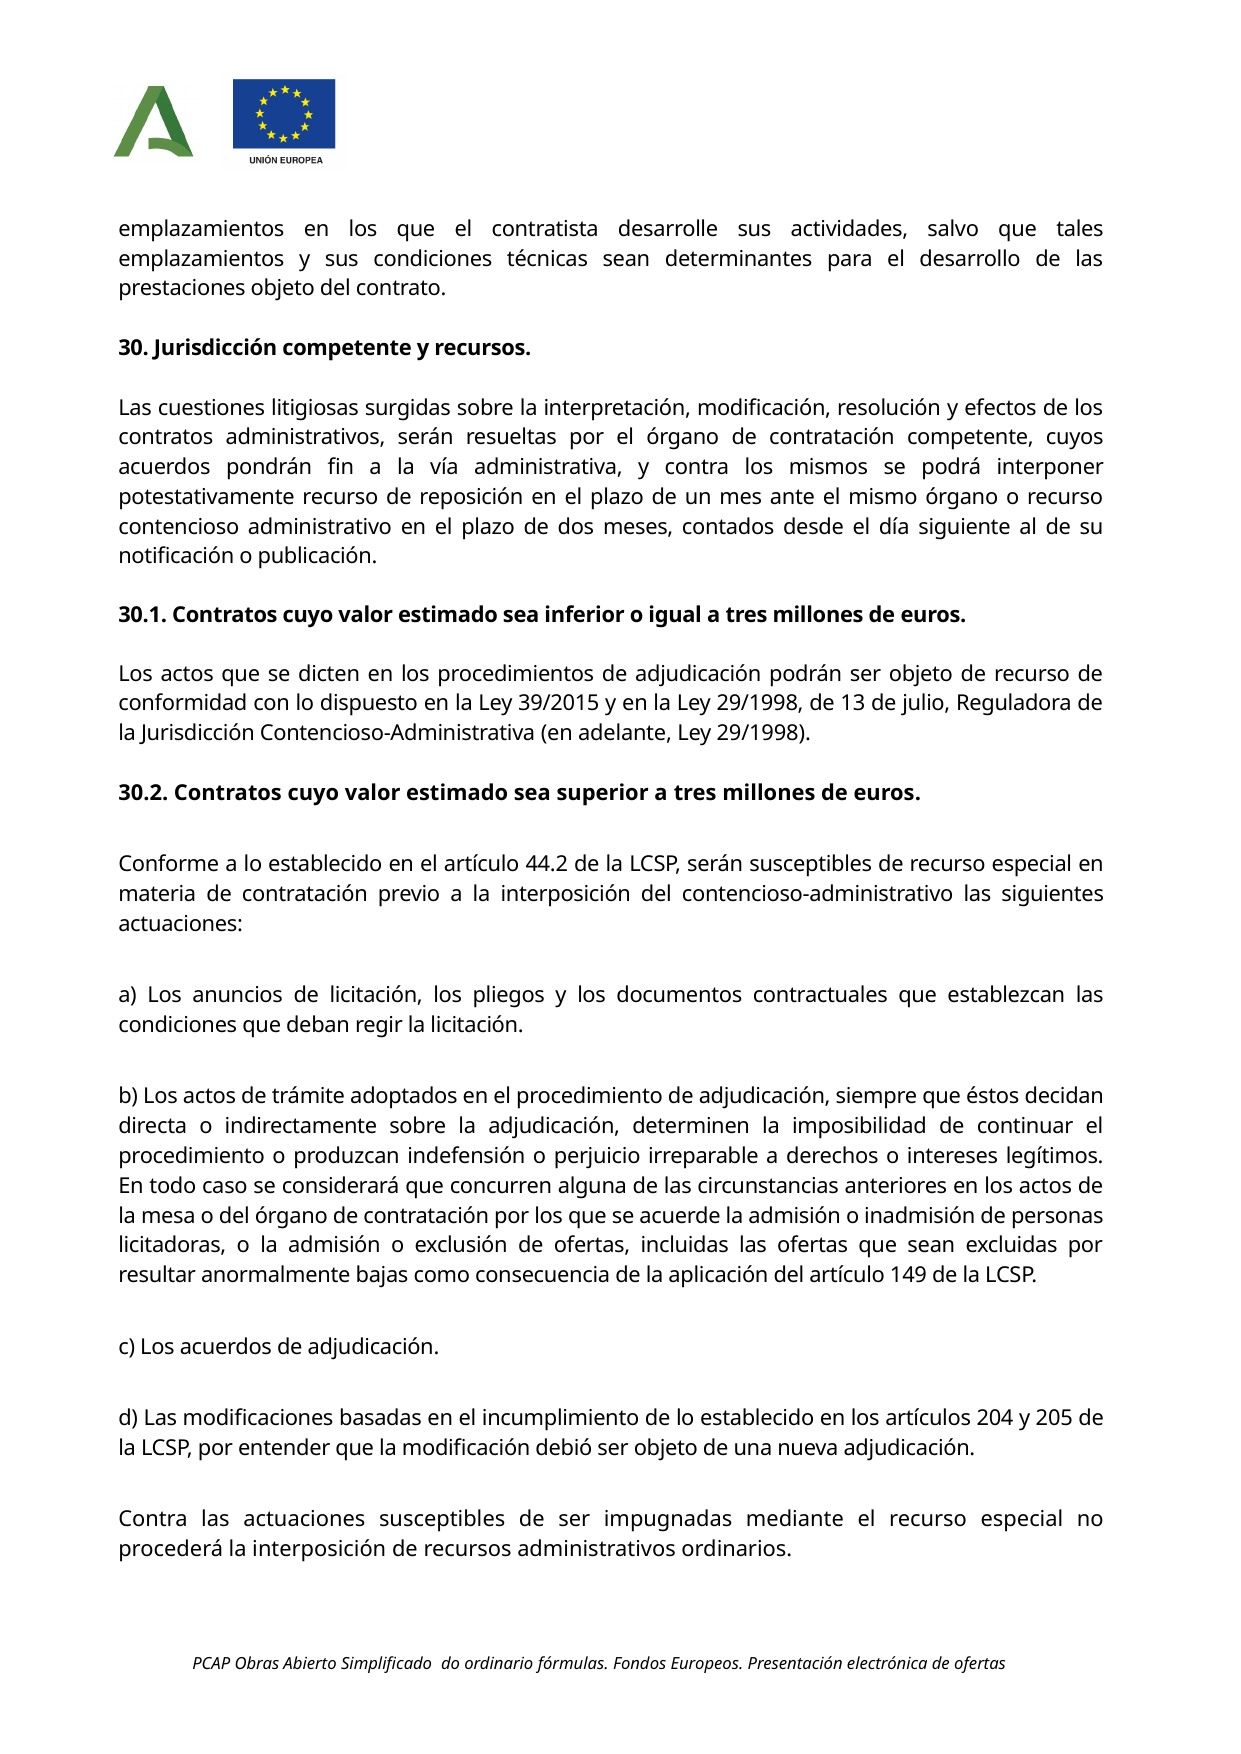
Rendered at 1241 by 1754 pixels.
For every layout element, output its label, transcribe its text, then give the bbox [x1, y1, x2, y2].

text Conforme a lo establecido en el artículo 44.2 de la LCSP, serán susceptibles de recurso especial en materia de contratación previo a la interposición del contencioso-administrativo las siguientes actuaciones: [118, 848, 1104, 937]
text 30.1. Contratos cuyo valor estimado sea inferior o igual a tres millones de euros. [118, 599, 1104, 629]
picture [221, 73, 347, 171]
text Contra las actuaciones susceptibles de ser impugnadas mediante el recurso especial no procederá la interposición de recursos administrativos ordinarios. [118, 1503, 1104, 1563]
text 30. Jurisdicción competente y recursos. [118, 332, 1104, 362]
text Los actos que se dicten en los procedimientos de adjudicación podrán ser objeto de recurso de conformidad con lo dispuesto en la Ley 39/2015 y en la Ley 29/1998, de 13 de julio, Reguladora de la Jurisdicción Contencioso-Administrativa (en adelante, Ley 29/1998). [118, 657, 1104, 747]
picture [109, 81, 198, 161]
text d) Las modificaciones basadas en el incumplimiento de lo establecido en los artículos 204 y 205 de la LCSP, por entender que la modificación debió ser objeto de una nueva adjudicación. [118, 1402, 1104, 1462]
text emplazamientos en los que el contratista desarrolle sus actividades, salvo que tales emplazamientos y sus condiciones técnicas sean determinantes para el desarrollo de las prestaciones objeto del contrato. [118, 213, 1104, 302]
text 30.2. Contratos cuyo valor estimado sea superior a tres millones de euros. [118, 777, 1104, 806]
text b) Los actos de trámite adoptados en el procedimiento de adjudicación, siempre que éstos decidan directa o indirectamente sobre la adjudicación, determinen la imposibilidad de continuar el procedimiento o produzcan indefensión o perjuicio irreparable a derechos o intereses legítimos. En todo caso se considerará que concurren alguna de las circunstancias anteriores en los actos de la mesa o del órgano de contratación por los que se acuerde la admisión o inadmisión de personas licitadoras, o la admisión o exclusión de ofertas, incluidas las ofertas que sean excluidas por resultar anormalmente bajas como consecuencia de la aplicación del artículo 149 de la LCSP. [118, 1080, 1104, 1289]
text c) Los acuerdos de adjudicación. [118, 1331, 1104, 1360]
text Las cuestiones litigiosas surgidas sobre la interpretación, modificación, resolución y efectos de los contratos administrativos, serán resueltas por el órgano de contratación competente, cuyos acuerdos pondrán fin a la vía administrativa, y contra los mismos se podrá interponer potestativamente recurso de reposición en el plazo de un mes ante el mismo órgano o recurso contencioso administrativo en el plazo de dos meses, contados desde el día siguiente al de su notificación o publicación. [118, 391, 1104, 570]
text a) Los anuncios de licitación, los pliegos y los documentos contractuales que establezcan las condiciones que deban regir la licitación. [118, 979, 1104, 1039]
